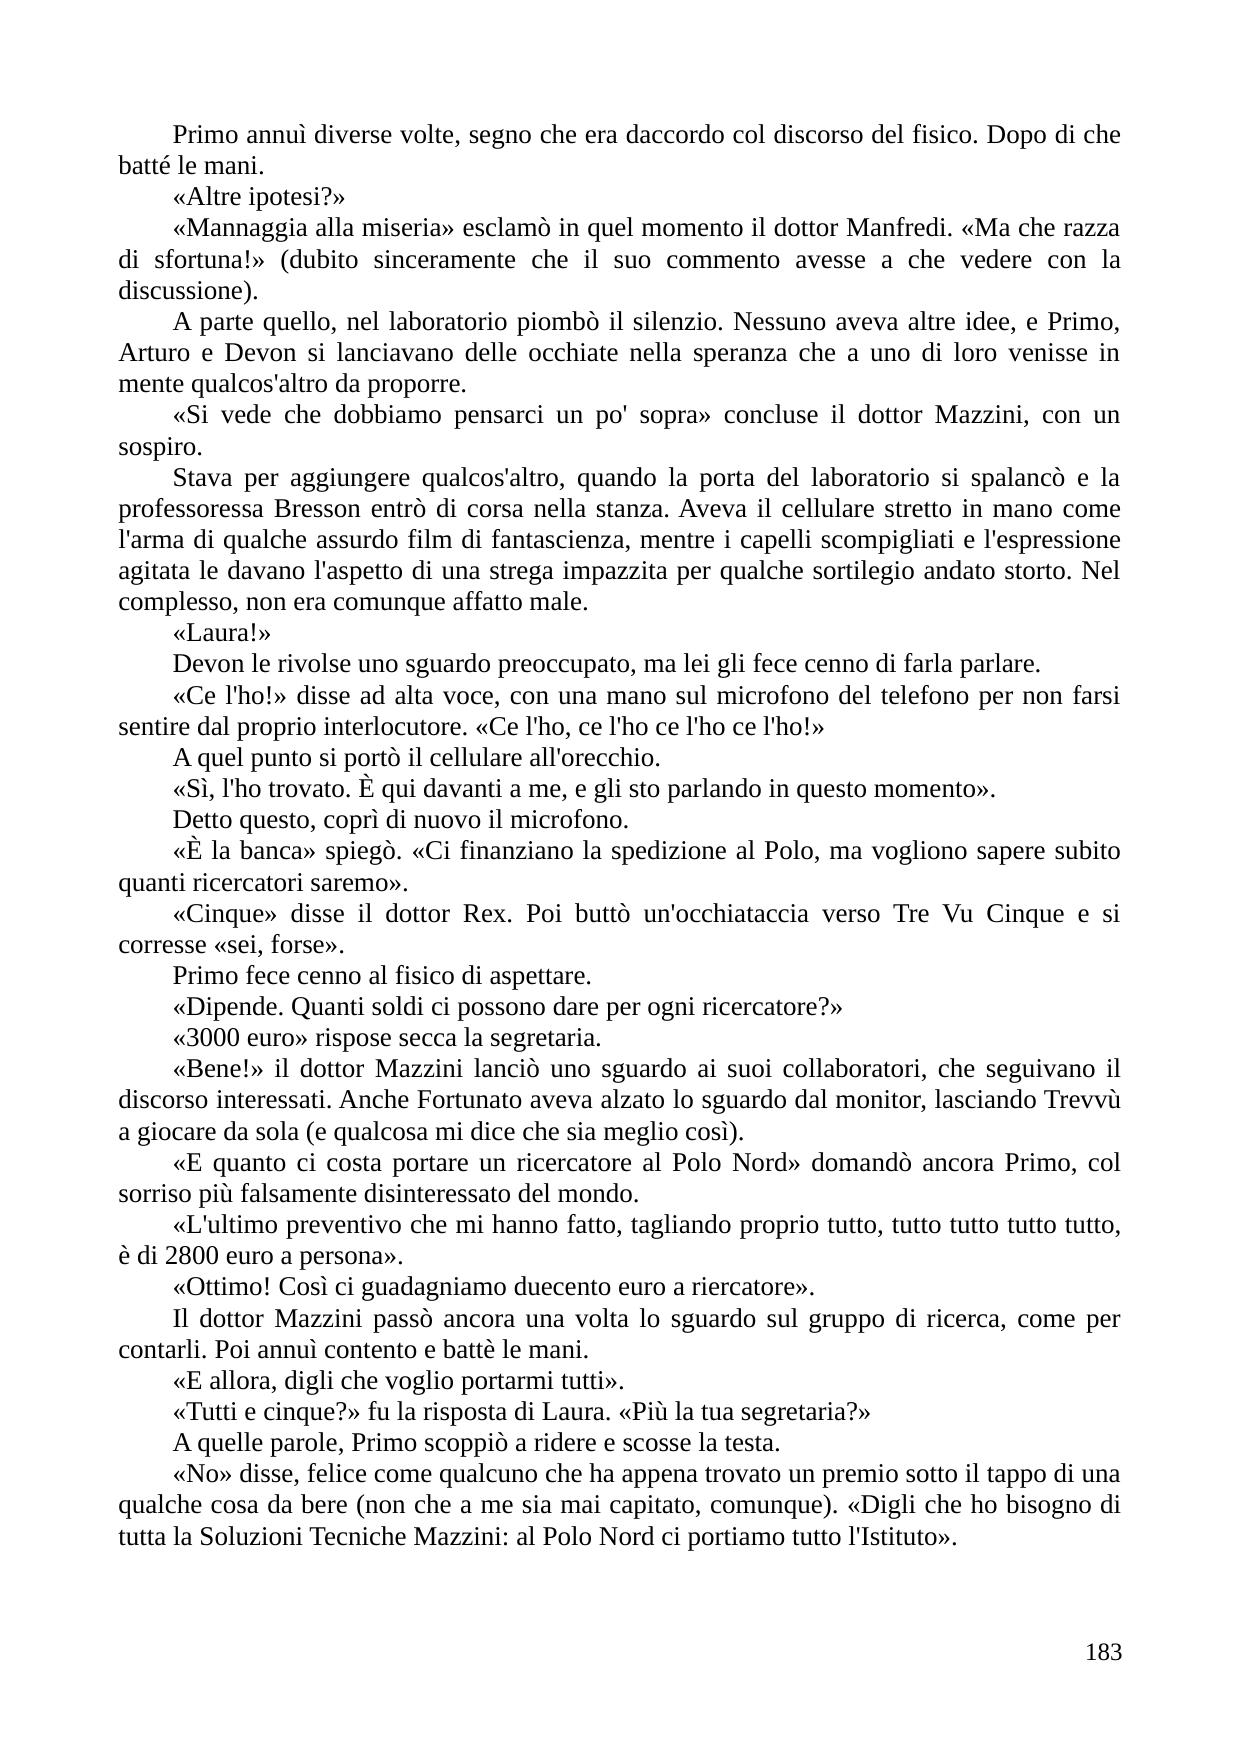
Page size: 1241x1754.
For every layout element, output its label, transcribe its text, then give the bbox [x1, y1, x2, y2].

text «E quanto ci costa portare un ricercatore al Polo Nord» domandò ancora Primo, col sorriso più falsamente disinteressato del mondo. [118, 1146, 1122, 1208]
text «Si vede che dobbiamo pensarci un po' sopra» concluse il dottor Mazzini, con un sospiro. [118, 398, 1122, 461]
text «Cinque» disse il dottor Rex. Poi buttò un'occhiataccia verso Tre Vu Cinque e si corresse «sei, forse». [118, 897, 1122, 959]
text Detto questo, coprì di nuovo il microfono. [118, 803, 1122, 834]
text A quel punto si portò il cellulare all'orecchio. [118, 741, 1122, 772]
text A quelle parole, Primo scoppiò a ridere e scosse la testa. [118, 1426, 1122, 1457]
text «Sì, l'ho trovato. È qui davanti a me, e gli sto parlando in questo momento». [118, 772, 1122, 803]
text «Altre ipotesi?» [118, 180, 1122, 212]
text Primo fece cenno al fisico di aspettare. [118, 959, 1122, 990]
text «Dipende. Quanti soldi ci possono dare per ogni ricercatore?» [118, 990, 1122, 1021]
text «Tutti e cinque?» fu la risposta di Laura. «Più la tua segretaria?» [118, 1395, 1122, 1426]
text A parte quello, nel laboratorio piombò il silenzio. Nessuno aveva altre idee, e Primo, Arturo e Devon si lanciavano delle occhiate nella speranza che a uno di loro venisse in mente qualcos'altro da proporre. [118, 305, 1122, 398]
text «Laura!» [118, 616, 1122, 648]
text «Ottimo! Così ci guadagniamo duecento euro a riercatore». [118, 1271, 1122, 1302]
text «E allora, digli che voglio portarmi tutti». [118, 1364, 1122, 1395]
text «L'ultimo preventivo che mi hanno fatto, tagliando proprio tutto, tutto tutto tutto tutto, è di 2800 euro a persona». [118, 1208, 1122, 1271]
text Il dottor Mazzini passò ancora una volta lo sguardo sul gruppo di ricerca, come per contarli. Poi annuì contento e battè le mani. [118, 1302, 1122, 1364]
text «Bene!» il dottor Mazzini lanciò uno sguardo ai suoi collaboratori, che seguivano il discorso interessati. Anche Fortunato aveva alzato lo sguardo dal monitor, lasciando Trevvù a giocare da sola (e qualcosa mi dice che sia meglio così). [118, 1052, 1122, 1146]
text «Mannaggia alla miseria» esclamò in quel momento il dottor Manfredi. «Ma che razza di sfortuna!» (dubito sinceramente che il suo commento avesse a che vedere con la discussione). [118, 212, 1122, 305]
text «Ce l'ho!» disse ad alta voce, con una mano sul microfono del telefono per non farsi sentire dal proprio interlocutore. «Ce l'ho, ce l'ho ce l'ho ce l'ho!» [118, 679, 1122, 741]
text «3000 euro» rispose secca la segretaria. [118, 1021, 1122, 1052]
text «È la banca» spiegò. «Ci finanziano la spedizione al Polo, ma vogliono sapere subito quanti ricercatori saremo». [118, 834, 1122, 897]
text Primo annuì diverse volte, segno che era daccordo col discorso del fisico. Dopo di che batté le mani. [118, 118, 1122, 180]
text «No» disse, felice come qualcuno che ha appena trovato un premio sotto il tappo di una qualche cosa da bere (non che a me sia mai capitato, comunque). «Digli che ho bisogno di tutta la Soluzioni Tecniche Mazzini: al Polo Nord ci portiamo tutto l'Istituto». [118, 1457, 1122, 1551]
text Devon le rivolse uno sguardo preoccupato, ma lei gli fece cenno di farla parlare. [118, 648, 1122, 679]
text Stava per aggiungere qualcos'altro, quando la porta del laboratorio si spalancò e la professoressa Bresson entrò di corsa nella stanza. Aveva il cellulare stretto in mano come l'arma di qualche assurdo film di fantascienza, mentre i capelli scompigliati e l'espressione agitata le davano l'aspetto di una strega impazzita per qualche sortilegio andato storto. Nel complesso, non era comunque affatto male. [118, 461, 1122, 616]
